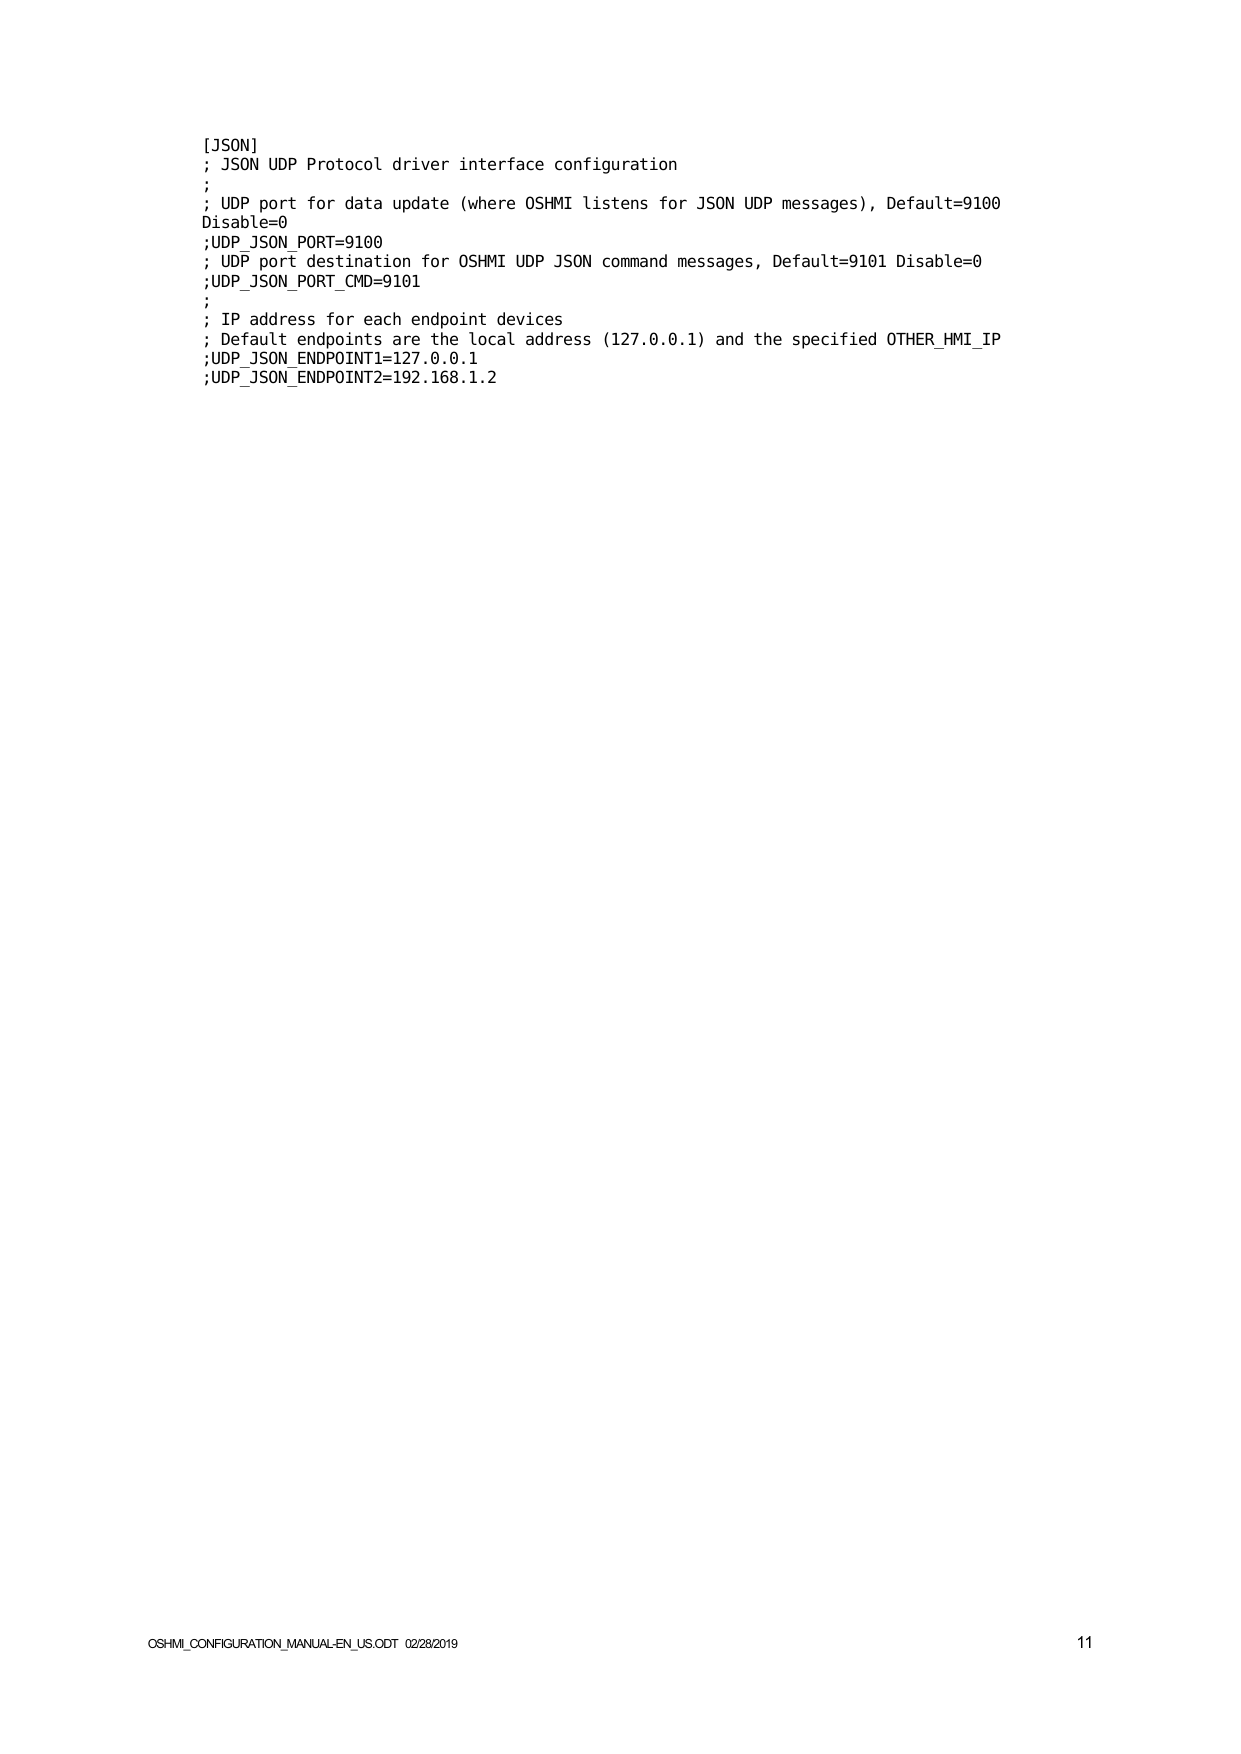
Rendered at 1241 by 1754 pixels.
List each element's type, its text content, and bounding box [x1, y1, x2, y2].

text ; [202, 291, 1093, 310]
text ; [202, 174, 1093, 194]
text ; UDP port for data update (where OSHMI listens for JSON UDP messages), Default=9100 Disable=0 [202, 194, 1093, 233]
text ;UDP_JSON_ENDPOINT2=192.168.1.2 [202, 368, 1093, 388]
text ;UDP_JSON_PORT_CMD=9101 [202, 271, 1093, 291]
text ;UDP_JSON_ENDPOINT1=127.0.0.1 [202, 349, 1093, 368]
text ; JSON UDP Protocol driver interface configuration [202, 155, 1093, 174]
text ; Default endpoints are the local address (127.0.0.1) and the specified OTHER_HMI_IP [202, 329, 1093, 349]
text [JSON] [202, 136, 1093, 155]
text ;UDP_JSON_PORT=9100 [202, 233, 1093, 252]
text ; IP address for each endpoint devices [202, 310, 1093, 329]
text ; UDP port destination for OSHMI UDP JSON command messages, Default=9101 Disable=0 [202, 252, 1093, 271]
